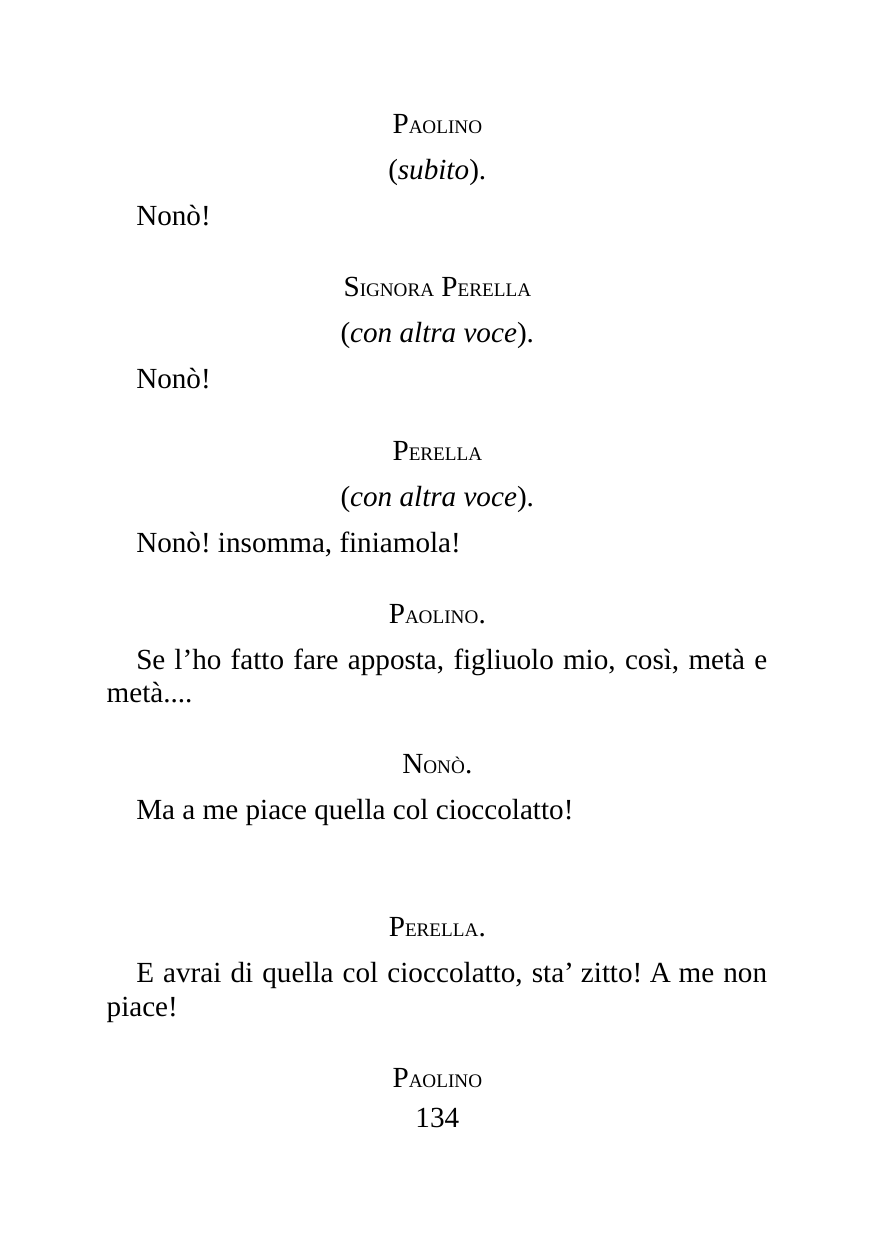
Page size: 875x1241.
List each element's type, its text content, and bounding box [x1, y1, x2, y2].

text (con altra voce). [106, 479, 768, 512]
text Paolino. [106, 596, 768, 629]
text E avrai di quella col cioccolatto, sta’ zitto! A me non piace! [106, 956, 768, 1023]
text Se l’ho fatto fare apposta, figliuolo mio, così, metà e metà.... [106, 642, 768, 709]
text Nonò! [106, 198, 768, 232]
text Perella [106, 433, 768, 466]
text Paolino [106, 1060, 768, 1094]
text (subito). [106, 152, 768, 186]
text (con altra voce). [106, 316, 768, 349]
text Nonò! [106, 362, 768, 395]
text Perella. [106, 909, 768, 943]
text Ma a me piace quella col cioccolatto! [106, 792, 768, 826]
text Signora Perella [106, 269, 768, 303]
text Paolino [106, 106, 768, 140]
text Nonò. [106, 746, 768, 780]
text Nonò! insomma, finiamola! [106, 525, 768, 558]
